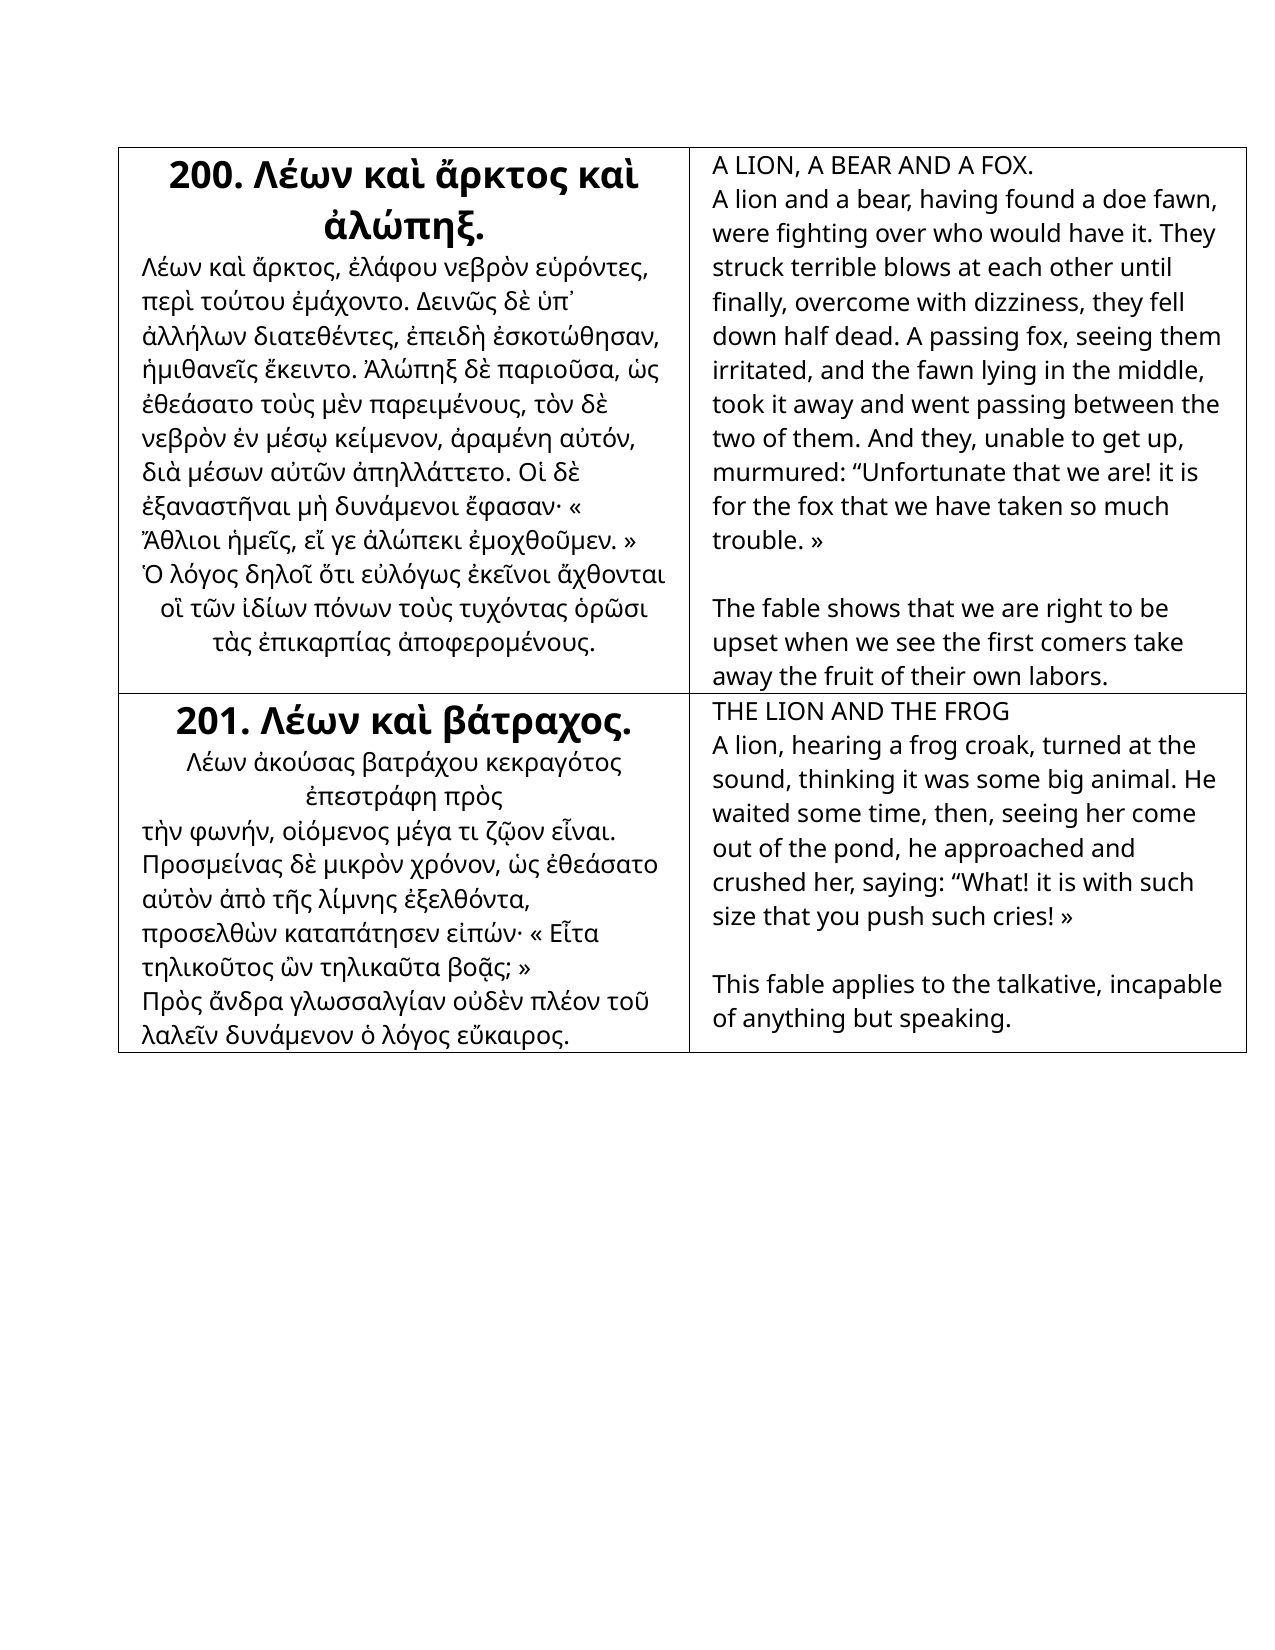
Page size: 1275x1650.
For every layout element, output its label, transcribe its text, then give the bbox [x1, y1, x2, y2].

table_header 200. Λέων καὶ ἄρκτος καὶ ἀλώπηξ. Λέων καὶ ἄρκτος, ἐλάφου νεβρὸν εὑρόντες, περὶ τούτου ἐμάχοντο. Δεινῶς δὲ ὑπ᾿ ἀλλήλων διατεθέντες, ἐπειδὴ ἐσκοτώθησαν, ἡμιθανεῖς ἔκειντο. Ἀλώπηξ δὲ παριοῦσα, ὡς ἐθεάσατο τοὺς μὲν παρειμένους, τὸν δὲ νεβρὸν ἐν μέσῳ κείμενον, ἀραμένη αὐτόν, διὰ μέσων αὐτῶν ἀπηλλάττετο. Οἱ δὲ ἐξαναστῆναι μὴ δυνάμενοι ἔφασαν· « Ἄθλιοι ἡμεῖς, εἴ γε ἀλώπεκι ἐμοχθοῦμεν. » Ὁ λόγος δηλοῖ ὅτι εὐλόγως ἐκεῖνοι ἄχθονται οἳ τῶν ἰδίων πόνων τοὺς τυχόντας ὁρῶσι τὰς ἐπικαρπίας ἀποφερομένους. [119, 148, 689, 693]
table_cell 201. Λέων καὶ βάτραχος. Λέων ἀκούσας βατράχου κεκραγότος ἐπεστράφη πρὸς τὴν φωνήν, οἰόμενος μέγα τι ζῷον εἶναι. Προσμείνας δὲ μικρὸν χρόνον, ὡς ἐθεάσατο αὐτὸν ἀπὸ τῆς λίμνης ἐξελθόντα, προσελθὼν καταπάτησεν εἰπών· « Εἶτα τηλικοῦτος ὢν τηλικαῦτα βοᾷς; » Πρὸς ἄνδρα γλωσσαλγίαν οὐδὲν πλέον τοῦ λαλεῖν δυνάμενον ὁ λόγος εὔκαιρος. [119, 694, 689, 1052]
table_header A LION, A BEAR AND A FOX. A lion and a bear, having found a doe fawn, were fighting over who would have it. They struck terrible blows at each other until finally, overcome with dizziness, they fell down half dead. A passing fox, seeing them irritated, and the fawn lying in the middle, took it away and went passing between the two of them. And they, unable to get up, murmured: “Unfortunate that we are! it is for the fox that we have taken so much trouble. » The fable shows that we are right to be upset when we see the first comers take away the fruit of their own labors. [690, 148, 1246, 693]
table_cell THE LION AND THE FROG A lion, hearing a frog croak, turned at the sound, thinking it was some big animal. He waited some time, then, seeing her come out of the pond, he approached and crushed her, saying: “What! it is with such size that you push such cries! » This fable applies to the talkative, incapable of anything but speaking. [690, 694, 1246, 1052]
